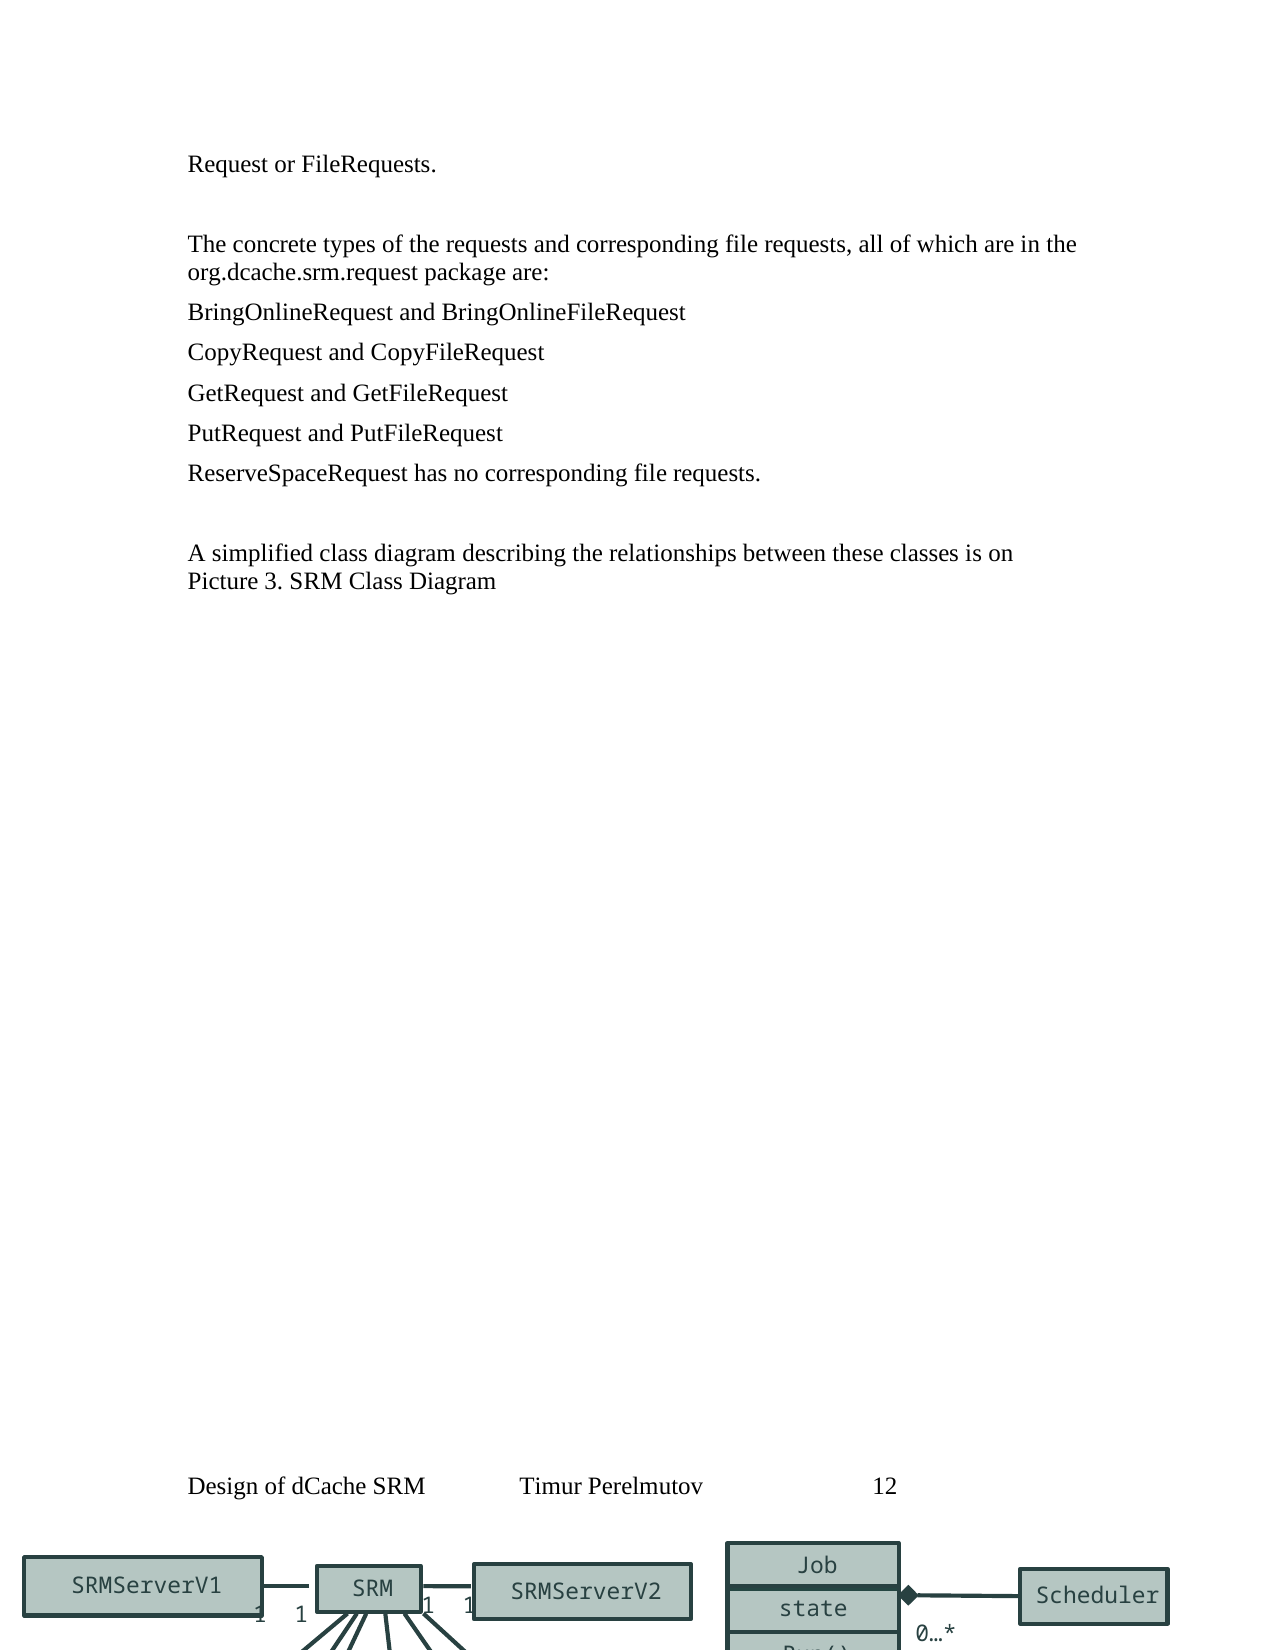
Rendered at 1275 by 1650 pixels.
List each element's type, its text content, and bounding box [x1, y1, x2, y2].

text ReserveSpaceRequest has no corresponding file requests. [187, 459, 1087, 487]
text A simplified class diagram describing the relationships between these classes is on Picture 3. SRM Class Diagram [187, 539, 1087, 595]
text PutRequest and PutFileRequest [187, 419, 1087, 447]
text BringOnlineRequest and BringOnlineFileRequest [187, 298, 1087, 326]
text Request or FileRequests. [187, 150, 1087, 178]
text GetRequest and GetFileRequest [187, 379, 1087, 406]
text The concrete types of the requests and corresponding file requests, all of which are in the org.dcache.srm.request package are: [187, 230, 1087, 286]
text CopyRequest and CopyFileRequest [187, 338, 1087, 366]
